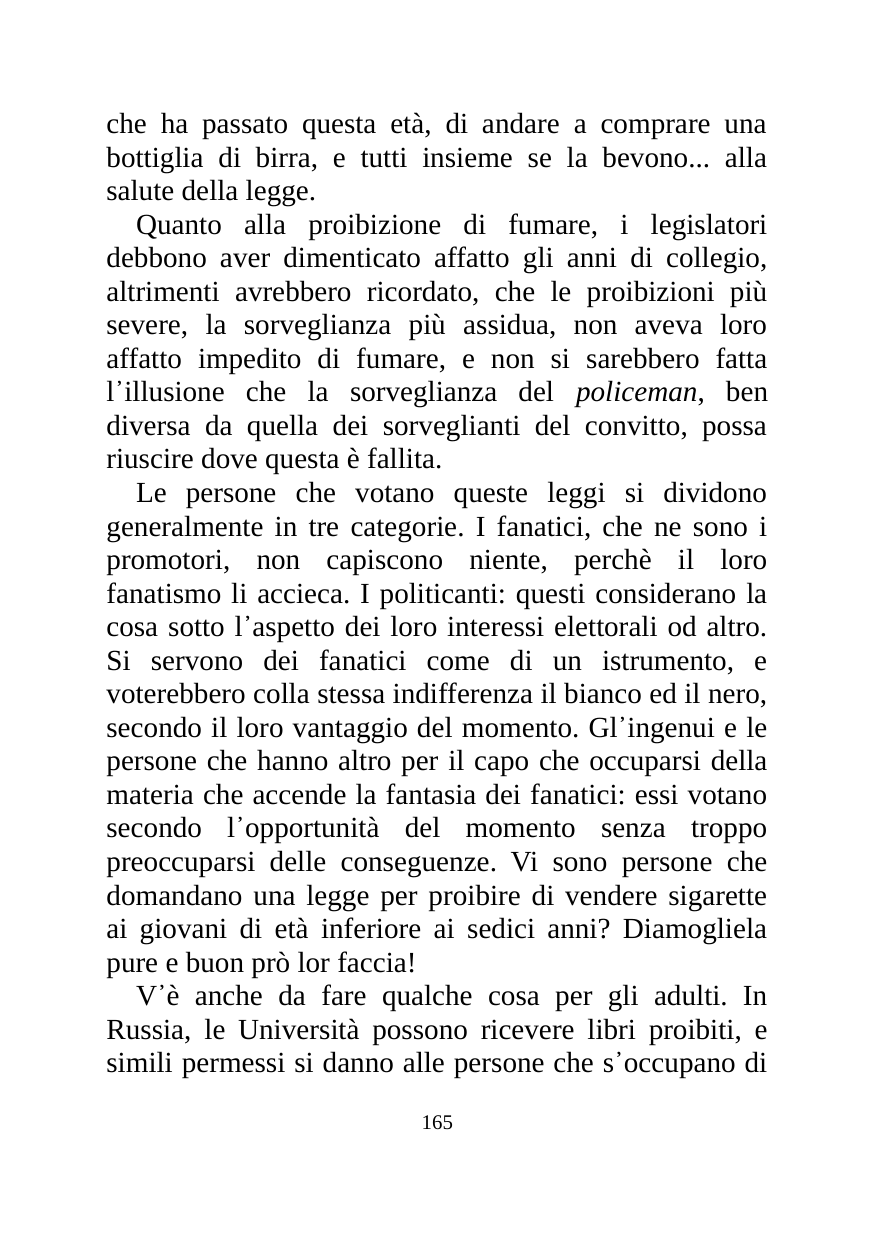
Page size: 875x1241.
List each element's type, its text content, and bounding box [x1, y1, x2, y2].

text Quanto alla proibizione di fumare, i legislatori debbono aver dimenticato affatto gli anni di collegio, altrimenti avrebbero ricordato, che le proibizioni più severe, la sorveglianza più assidua, non aveva loro affatto impedito di fumare, e non si sarebbero fatta l᾽illusione che la sorveglianza del policeman, ben diversa da quella dei sorveglianti del convitto, possa riuscire dove questa è fallita. [106, 207, 768, 475]
text Le persone che votano queste leggi si dividono generalmente in tre categorie. I fanatici, che ne sono i promotori, non capiscono niente, perchè il loro fanatismo li accieca. I politicanti: questi considerano la cosa sotto l᾽aspetto dei loro interessi elettorali od altro. Si servono dei fanatici come di un istrumento, e voterebbero colla stessa indifferenza il bianco ed il nero, secondo il loro vantaggio del momento. Gl᾽ingenui e le persone che hanno altro per il capo che occuparsi della materia che accende la fantasia dei fanatici: essi votano secondo l᾽opportunità del momento senza troppo preoccuparsi delle conseguenze. Vi sono persone che domandano una legge per proibire di vendere sigarette ai giovani di età inferiore ai sedici anni? Diamogliela pure e buon prò lor faccia! [106, 475, 768, 978]
text V᾽è anche da fare qualche cosa per gli adulti. In Russia, le Università possono ricevere libri proibiti, e simili permessi si danno alle persone che s᾽occupano di [106, 978, 768, 1079]
text che ha passato questa età, di andare a comprare una bottiglia di birra, e tutti insieme se la bevono... alla salute della legge. [106, 106, 768, 207]
